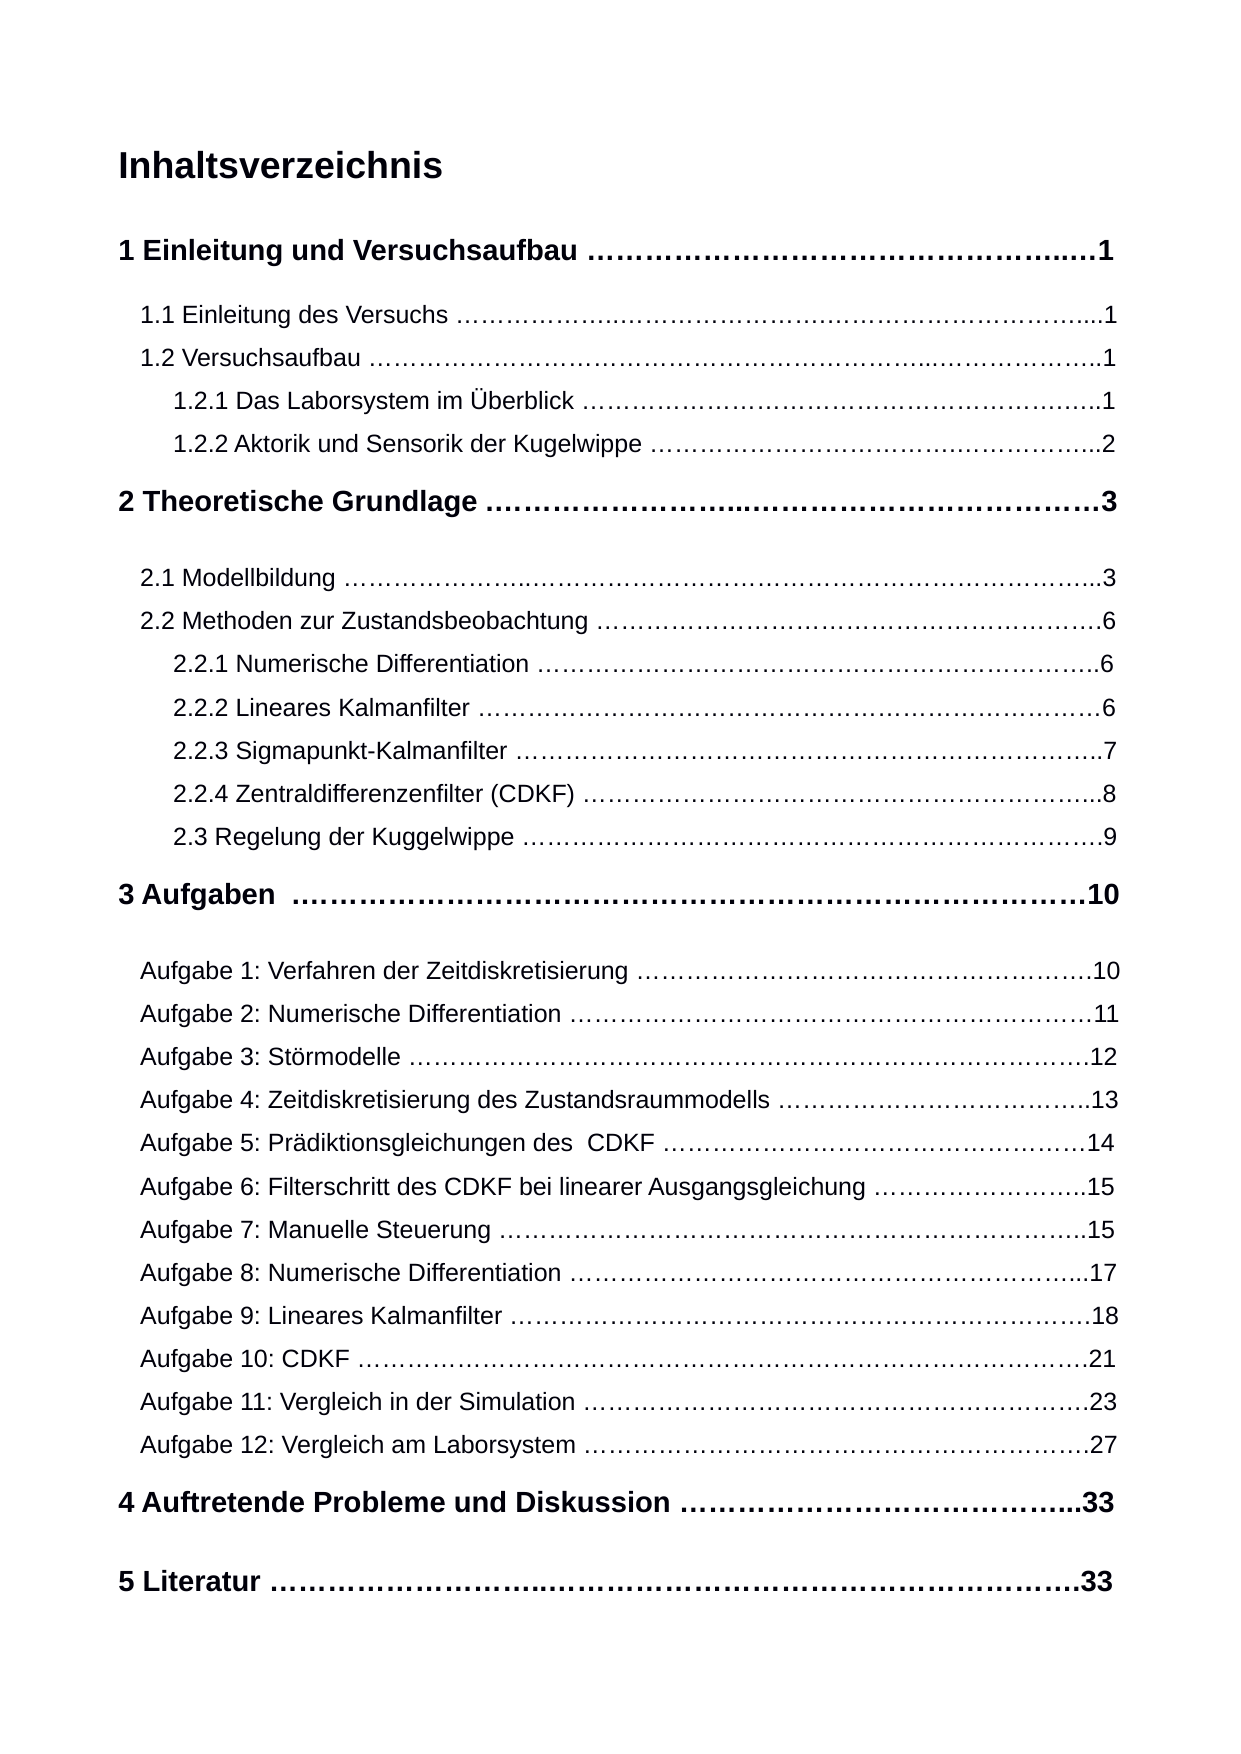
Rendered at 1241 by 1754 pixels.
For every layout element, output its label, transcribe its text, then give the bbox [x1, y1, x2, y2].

text Aufgabe 6: Filterschritt des CDKF bei linearer Ausgangsgleichung ……………………..15 [140, 1172, 1122, 1200]
text 5 Literatur ………………………..……………………………………………….33 [118, 1564, 1122, 1598]
text 1.2.1 Das Laborsystem im Überblick ………………………………………………….…..1 [173, 386, 1122, 415]
text Aufgabe 4: Zeitdiskretisierung des Zustandsraummodells ………………………………..13 [140, 1085, 1122, 1114]
text Aufgabe 12: Vergleich am Laborsystem …………………………………………………….27 [140, 1430, 1122, 1459]
text 2 Theoretische Grundlage .……………………...………………………………3 [118, 484, 1122, 518]
text 1.2.2 Aktorik und Sensorik der Kugelwippe ……………………………….……………...2 [173, 429, 1122, 458]
text 4 Auftretende Probleme und Diskussion …………………………………...33 [118, 1485, 1122, 1519]
text 2.3 Regelung der Kuggelwippe …………………………………………………………….9 [173, 822, 1122, 851]
text Aufgabe 5: Prädiktionsgleichungen des CDKF ……………………………………………14 [140, 1128, 1122, 1157]
text Aufgabe 9: Lineares Kalmanfilter …………………………………………………………….18 [140, 1301, 1122, 1330]
text Aufgabe 11: Vergleich in der Simulation …………………………………………………….23 [140, 1387, 1122, 1416]
text 1 Einleitung und Versuchsaufbau …………………………………………..…1 [118, 233, 1122, 266]
text 2.1 Modellbildung …………………..…………………………………………………………...3 [140, 563, 1122, 592]
text 2.2.2 Lineares Kalmanfilter …………………………………………………………………6 [173, 693, 1122, 721]
text 1.2 Versuchsaufbau …………………………………………………………...………………..1 [140, 343, 1122, 372]
text 2.2.1 Numerische Differentiation …………………………………………………………..6 [173, 649, 1122, 678]
subtitle Inhaltsverzeichnis [118, 143, 1122, 186]
text Aufgabe 8: Numerische Differentiation ……………………………………………………...17 [140, 1258, 1122, 1287]
text Aufgabe 3: Störmodelle ……………………………………………………………………….12 [140, 1042, 1122, 1071]
text Aufgabe 10: CDKF …………………………………………………………………………….21 [140, 1344, 1122, 1373]
text 2.2 Methoden zur Zustandsbeobachtung …………………………………………………….6 [140, 606, 1122, 635]
text 2.2.3 Sigmapunkt-Kalmanfilter ……………………………………………………………..7 [173, 736, 1122, 764]
text 1.1 Einleitung des Versuchs ………………..…………………….…………………………....1 [140, 300, 1122, 329]
text Aufgabe 1: Verfahren der Zeitdiskretisierung ……………………………………………….10 [140, 956, 1122, 985]
text 3 Aufgaben .………………………………………………………………………10 [118, 877, 1122, 911]
text Aufgabe 2: Numerische Differentiation ………………………………………………………11 [140, 999, 1122, 1028]
text 2.2.4 Zentraldifferenzenfilter (CDKF) ……………………………………………………...8 [173, 779, 1122, 808]
text Aufgabe 7: Manuelle Steuerung ……………………………………………………………..15 [140, 1215, 1122, 1243]
